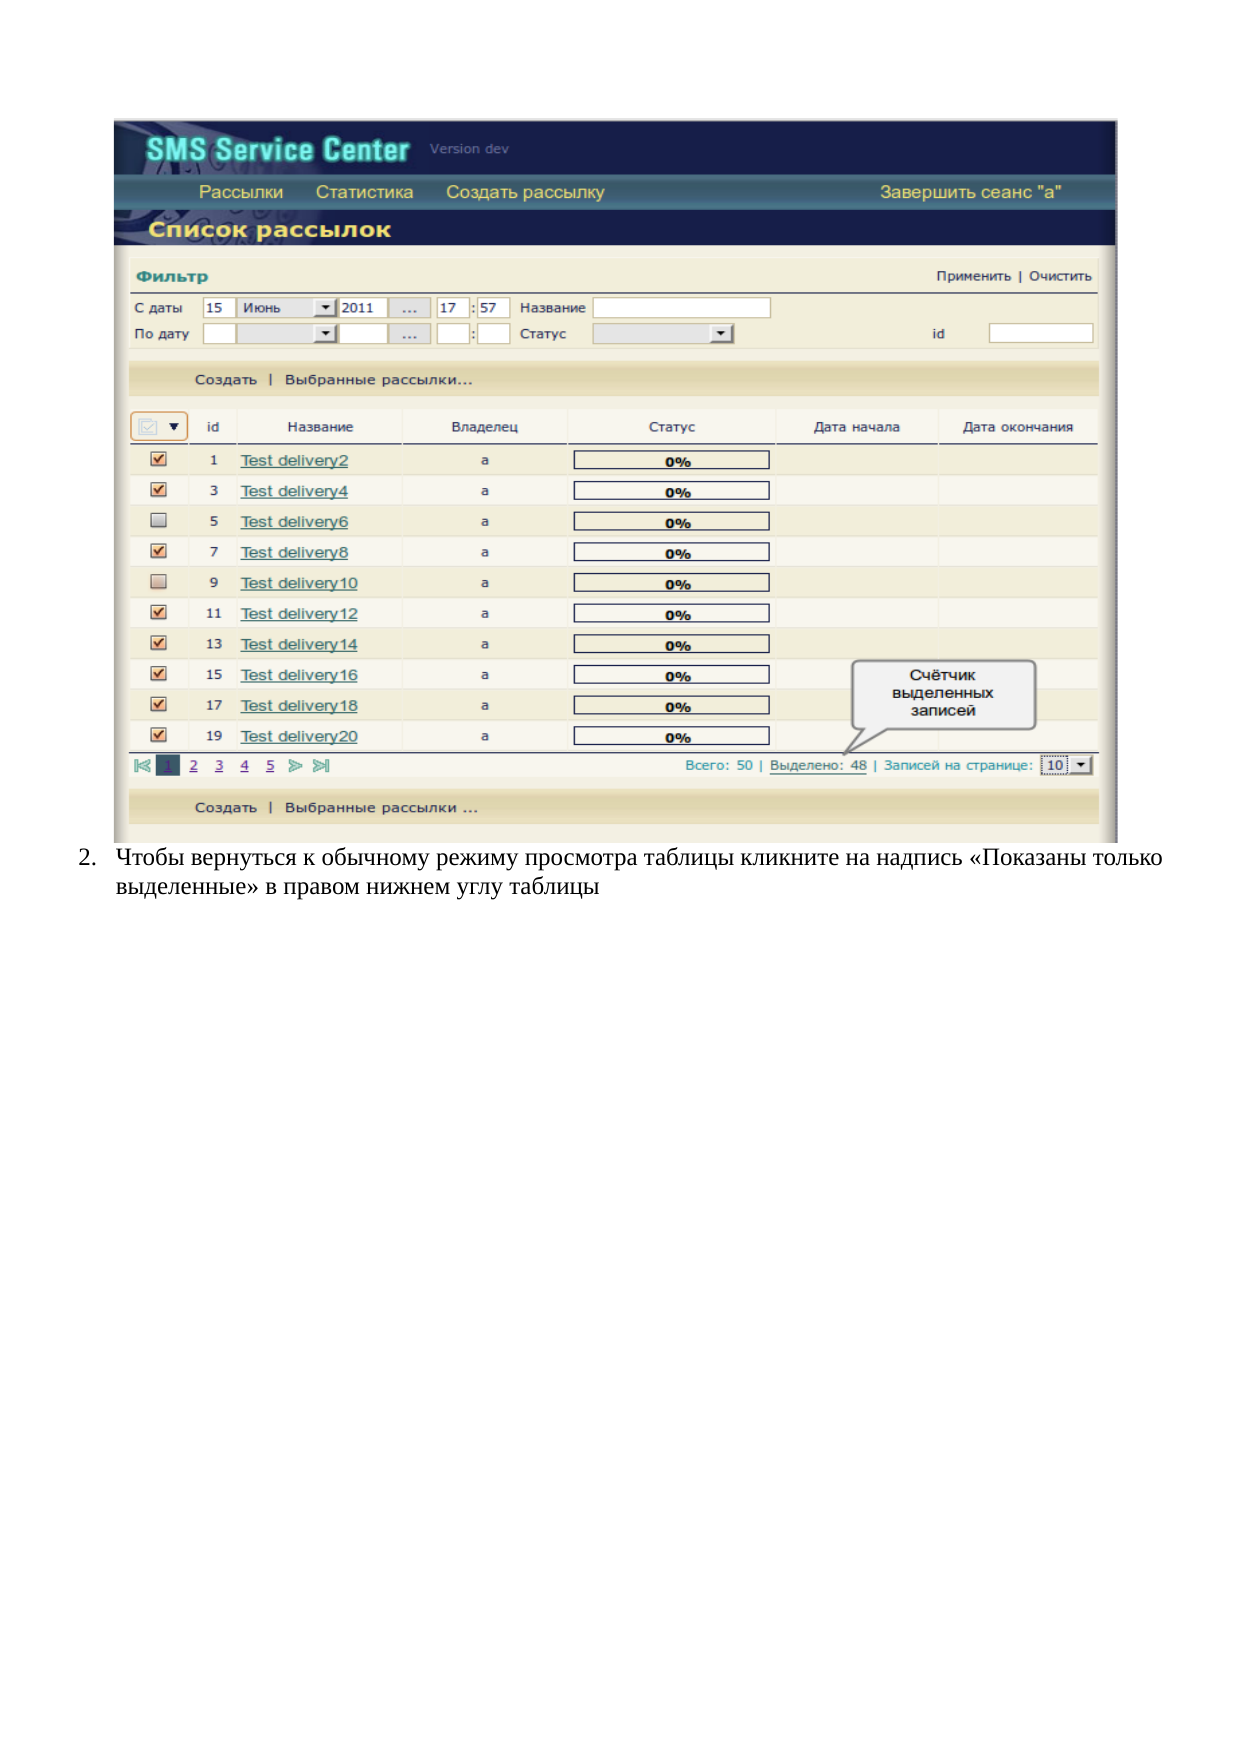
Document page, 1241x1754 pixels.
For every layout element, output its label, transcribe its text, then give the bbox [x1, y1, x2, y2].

picture [113, 118, 1118, 843]
list Чтобы вернуться к обычному режиму просмотра таблицы кликните на надпись «Показаны только выделенные» в правом нижнем углу таблицы [78, 843, 1191, 900]
